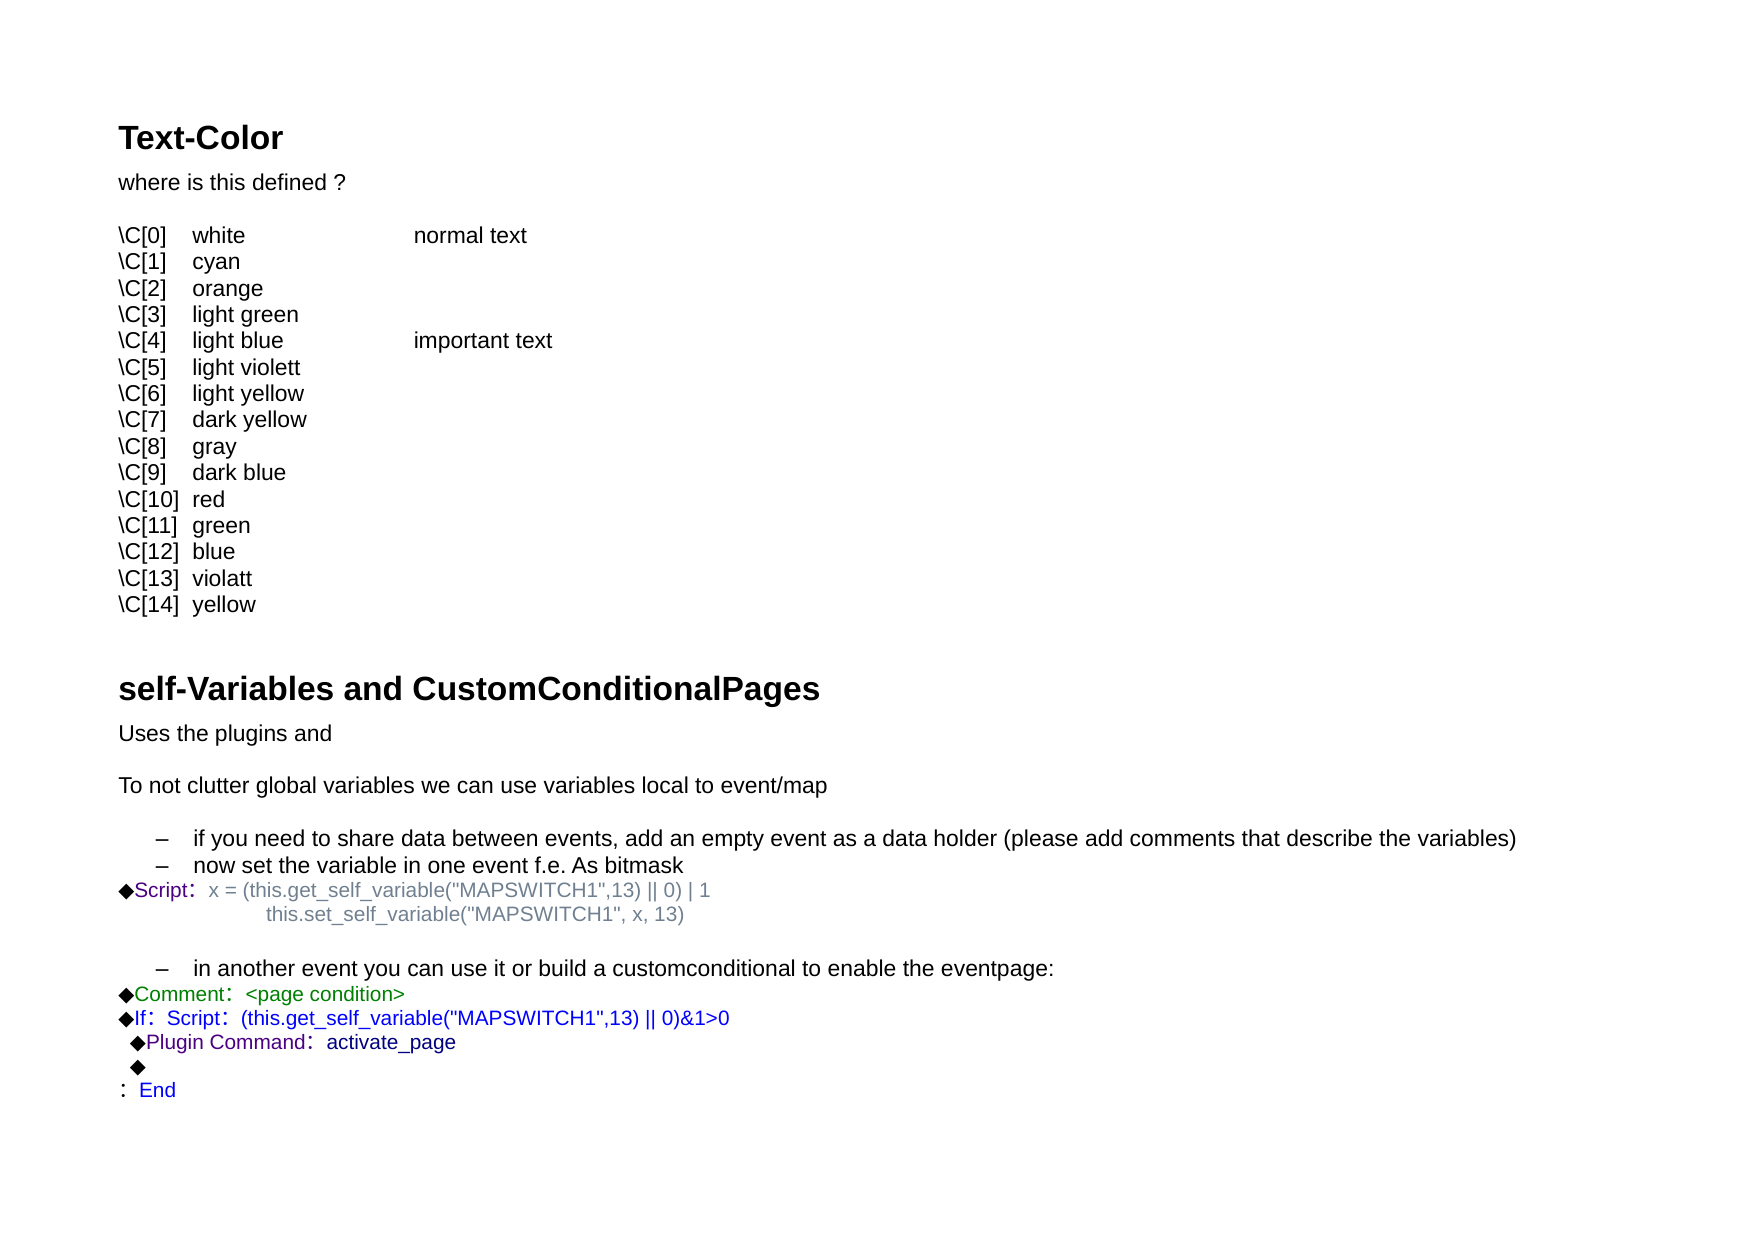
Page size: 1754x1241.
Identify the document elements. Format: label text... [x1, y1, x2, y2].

text ◆If：Script：(this.get_self_variable("MAPSWITCH1",13) || 0)&1>0 [118, 1006, 1636, 1029]
text \C[5] light violett [118, 354, 1636, 380]
text \C[2] orange [118, 275, 1636, 301]
text ：End [118, 1077, 1636, 1101]
subtitle Text-Color [118, 118, 1636, 157]
text ◆Comment：<page condition> [118, 982, 1636, 1006]
list now set the variable in one event f.e. As bitmask [156, 852, 1636, 878]
subtitle self-Variables and CustomConditionalPages [118, 669, 1636, 707]
text \C[6] light yellow [118, 380, 1636, 406]
text this.set_self_variable("MAPSWITCH1", x, 13) [118, 902, 1636, 926]
text To not clutter global variables we can use variables local to event/map [118, 772, 1636, 799]
text Uses the plugins and [118, 720, 1636, 746]
text \C[11] green [118, 512, 1636, 538]
text ◆ [118, 1053, 1636, 1077]
text \C[0] white normal text [118, 222, 1636, 248]
text \C[9] dark blue [118, 459, 1636, 486]
text \C[12] blue [118, 538, 1636, 564]
text \C[10] red [118, 486, 1636, 512]
text \C[14] yellow [118, 591, 1636, 617]
list if you need to share data between events, add an empty event as a data holder (please add comments that describe the variables) [156, 825, 1636, 852]
text \C[13] violatt [118, 564, 1636, 591]
text \C[3] light green [118, 301, 1636, 327]
text \C[4] light blue important text [118, 327, 1636, 354]
text ◆Plugin Command：activate_page [118, 1029, 1636, 1053]
text \C[8] gray [118, 433, 1636, 459]
text \C[1] cyan [118, 248, 1636, 275]
text \C[7] dark yellow [118, 406, 1636, 433]
text where is this defined ? [118, 169, 1636, 196]
text ◆Script：x = (this.get_self_variable("MAPSWITCH1",13) || 0) | 1 [118, 878, 1636, 902]
list in another event you can use it or build a customconditional to enable the eventpage: [156, 955, 1636, 982]
